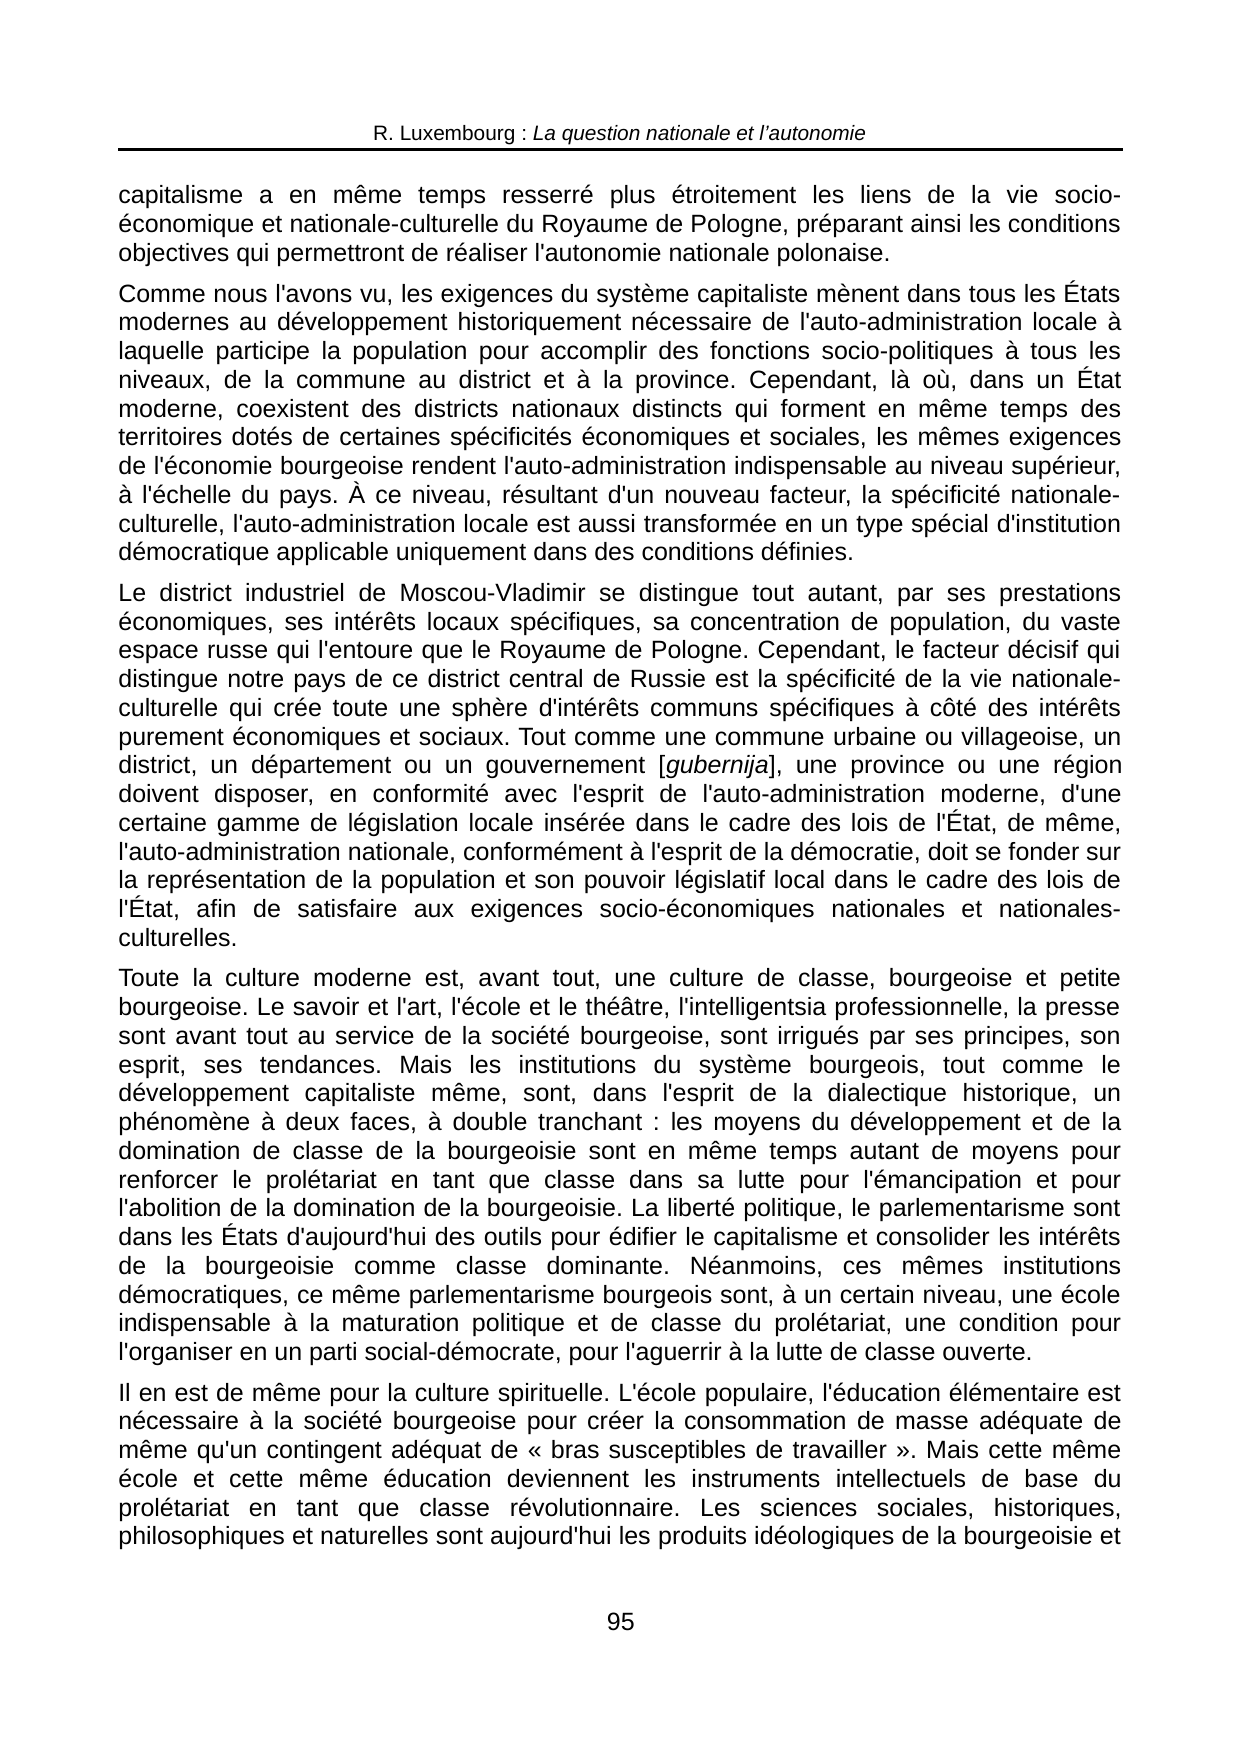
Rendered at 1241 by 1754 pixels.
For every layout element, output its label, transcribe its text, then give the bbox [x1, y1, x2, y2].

text Comme nous l'avons vu, les exigences du système capitaliste mènent dans tous les États modernes au développement historiquement nécessaire de l'auto-administration locale à laquelle participe la population pour accomplir des fonctions socio-politiques à tous les niveaux, de la commune au district et à la province. Cependant, là où, dans un État moderne, coexistent des districts nationaux distincts qui forment en même temps des territoires dotés de certaines spécificités économiques et sociales, les mêmes exigences de l'économie bourgeoise rendent l'auto-administration indispensable au niveau supérieur, à l'échelle du pays. À ce niveau, résultant d'un nouveau facteur, la spécificité nationale-culturelle, l'auto-administration locale est aussi transformée en un type spécial d'institution démocratique applicable uniquement dans des conditions définies. [118, 278, 1123, 566]
text Le district industriel de Moscou-Vladimir se distingue tout autant, par ses prestations économiques, ses intérêts locaux spécifiques, sa concentration de population, du vaste espace russe qui l'entoure que le Royaume de Pologne. Cependant, le facteur décisif qui distingue notre pays de ce district central de Russie est la spécificité de la vie nationale-culturelle qui crée toute une sphère d'intérêts communs spécifiques à côté des intérêts purement économiques et sociaux. Tout comme une commune urbaine ou villageoise, un district, un département ou un gouvernement [gubernija], une province ou une région doivent disposer, en conformité avec l'esprit de l'auto-administration moderne, d'une certaine gamme de législation locale insérée dans le cadre des lois de l'État, de même, l'auto-administration nationale, conformément à l'esprit de la démocratie, doit se fonder sur la représentation de la population et son pouvoir législatif local dans le cadre des lois de l'État, afin de satisfaire aux exigences socio-économiques nationales et nationales-culturelles. [118, 578, 1123, 952]
text Il en est de même pour la culture spirituelle. L'école populaire, l'éducation élémentaire est nécessaire à la société bourgeoise pour créer la consommation de masse adéquate de même qu'un contingent adéquat de « bras susceptibles de travailler ». Mais cette même école et cette même éducation deviennent les instruments intellectuels de base du prolétariat en tant que classe révolutionnaire. Les sciences sociales, historiques, philosophiques et naturelles sont aujourd'hui les produits idéologiques de la bourgeoisie et [118, 1378, 1123, 1550]
text Toute la culture moderne est, avant tout, une culture de classe, bourgeoise et petite bourgeoise. Le savoir et l'art, l'école et le théâtre, l'intelligentsia professionnelle, la presse sont avant tout au service de la société bourgeoise, sont irrigués par ses principes, son esprit, ses tendances. Mais les institutions du système bourgeois, tout comme le développement capitaliste même, sont, dans l'esprit de la dialectique historique, un phénomène à deux faces, à double tranchant : les moyens du développement et de la domination de classe de la bourgeoisie sont en même temps autant de moyens pour renforcer le prolétariat en tant que classe dans sa lutte pour l'émancipation et pour l'abolition de la domination de la bourgeoisie. La liberté politique, le parlementarisme sont dans les États d'aujourd'hui des outils pour édifier le capitalisme et consolider les intérêts de la bourgeoisie comme classe dominante. Néanmoins, ces mêmes institutions démocratiques, ce même parlementarisme bourgeois sont, à un certain niveau, une école indispensable à la maturation politique et de classe du prolétariat, une condition pour l'organiser en un parti social-démocrate, pour l'aguerrir à la lutte de classe ouverte. [118, 963, 1123, 1366]
text capitalisme a en même temps resserré plus étroitement les liens de la vie socio-économique et nationale-culturelle du Royaume de Pologne, préparant ainsi les conditions objectives qui permettront de réaliser l'autonomie nationale polonaise. [118, 181, 1123, 267]
